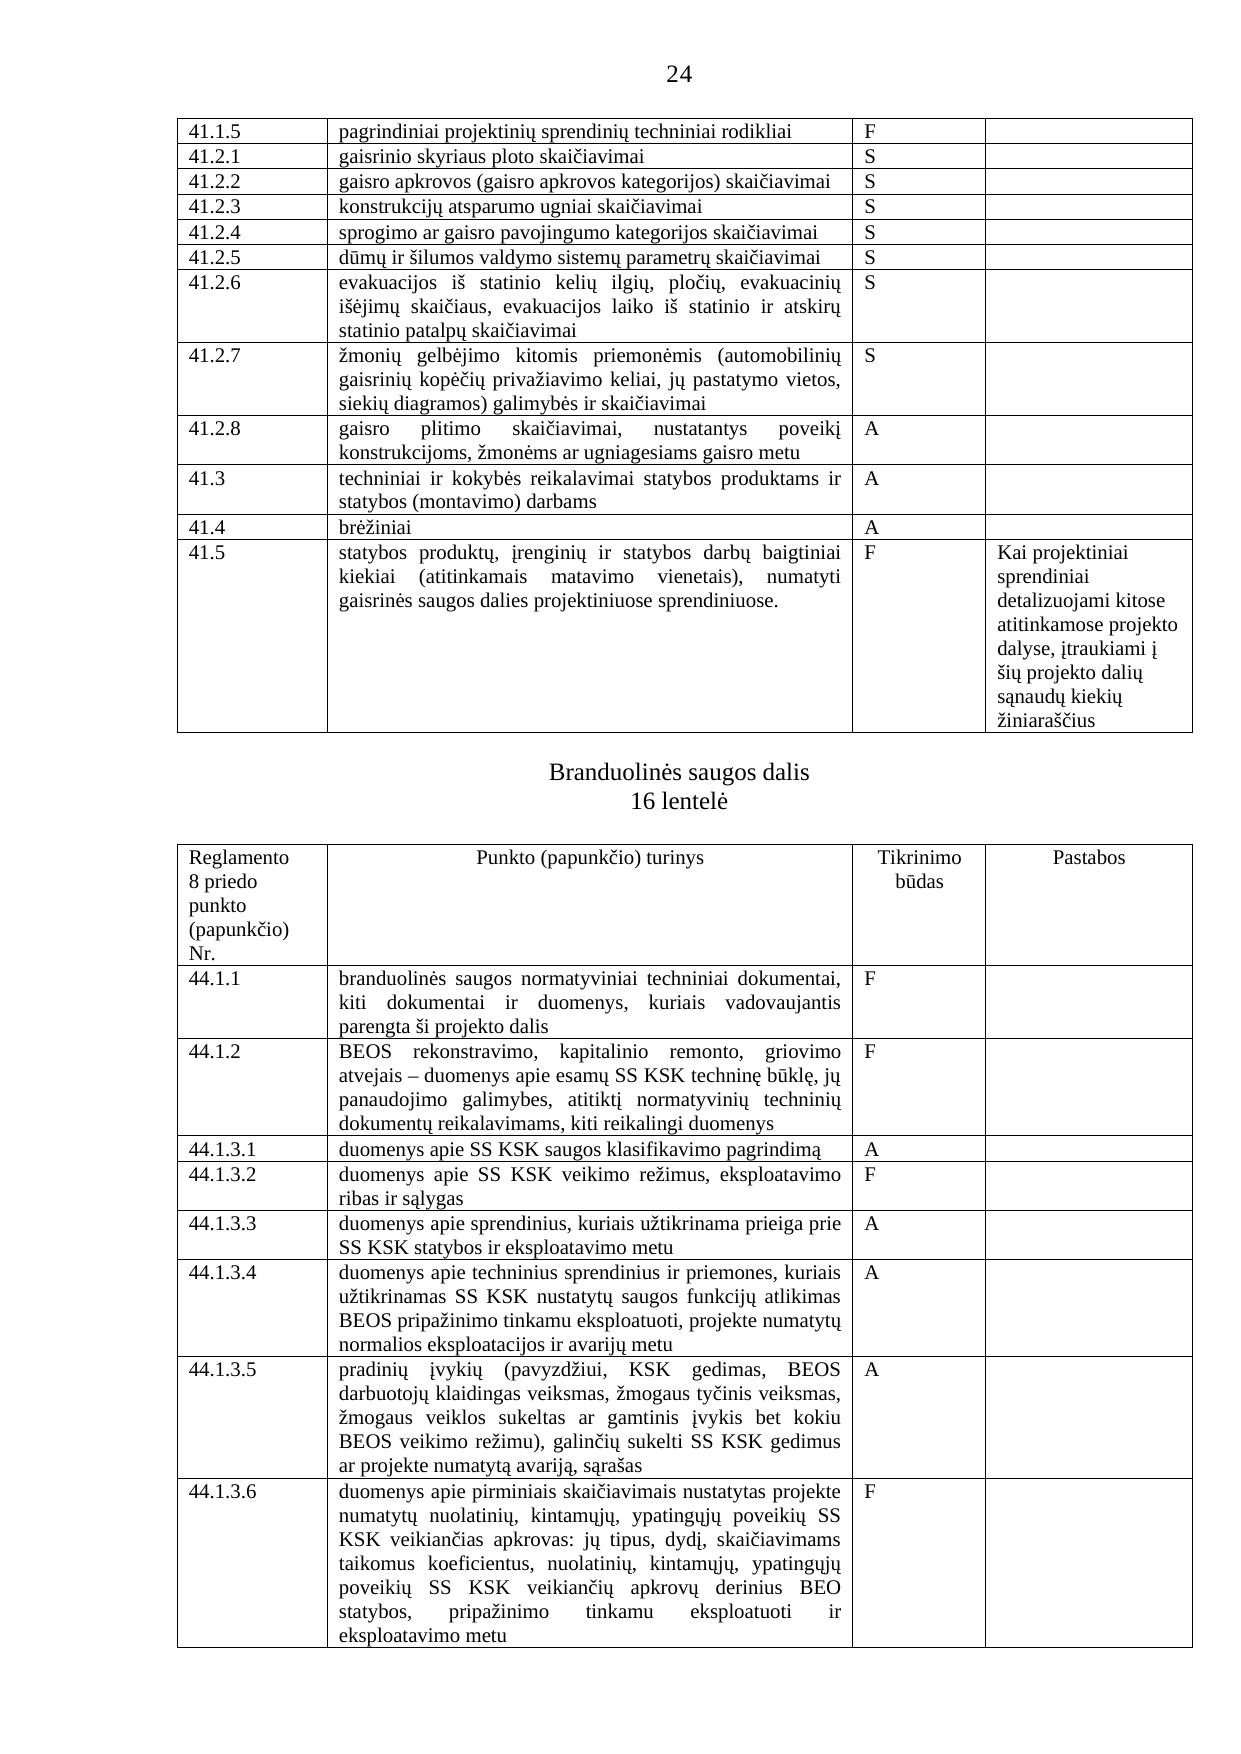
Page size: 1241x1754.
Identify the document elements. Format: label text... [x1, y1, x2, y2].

table_cell dūmų ir šilumos valdymo sistemų parametrų skaičiavimai [328, 245, 852, 269]
table_cell sprogimo ar gaisro pavojingumo kategorijos skaičiavimai [328, 220, 852, 244]
table_cell konstrukcijų atsparumo ugniai skaičiavimai [328, 195, 852, 218]
table_cell A [853, 1357, 985, 1477]
table_cell S [853, 245, 985, 269]
table_cell F [853, 119, 985, 143]
table_cell 41.2.2 [178, 169, 327, 193]
table_cell žmonių gelbėjimo kitomis priemonėmis (automobilinių gaisrinių kopėčių privažiavimo keliai, jų pastatymo vietos, siekių diagramos) galimybės ir skaičiavimai [328, 343, 852, 415]
table_cell S [853, 343, 985, 415]
table_cell duomenys apie SS KSK saugos klasifikavimo pagrindimą [328, 1136, 852, 1161]
table_cell [986, 465, 1192, 513]
table_cell brėžiniai [328, 515, 852, 539]
table_cell A [853, 1211, 985, 1259]
table_cell [986, 195, 1192, 218]
table_cell [986, 966, 1192, 1038]
table_cell A [853, 515, 985, 539]
table_cell S [853, 195, 985, 218]
table_cell S [853, 270, 985, 342]
table_cell [986, 270, 1192, 342]
table_header Reglamento 8 priedo punkto (papunkčio) Nr. [178, 845, 327, 965]
table_cell A [853, 416, 985, 464]
table_cell duomenys apie pirminiais skaičiavimais nustatytas projekte numatytų nuolatinių, kintamųjų, ypatingųjų poveikių SS KSK veikiančias apkrovas: jų tipus, dydį, skaičiavimams taikomus koeficientus, nuolatinių, kintamųjų, ypatingųjų poveikių SS KSK veikiančių apkrovų derinius BEO statybos, pripažinimo tinkamu eksploatuoti ir eksploatavimo metu [328, 1479, 852, 1647]
table_cell [986, 1260, 1192, 1356]
table_cell techniniai ir kokybės reikalavimai statybos produktams ir statybos (montavimo) darbams [328, 465, 852, 513]
table_cell 44.1.3.2 [178, 1162, 327, 1210]
table_cell A [853, 1136, 985, 1161]
table_cell [986, 1039, 1192, 1135]
table_cell F [853, 540, 985, 732]
table_cell [986, 515, 1192, 539]
table_cell statybos produktų, įrenginių ir statybos darbų baigtiniai kiekiai (atitinkamais matavimo vienetais), numatyti gaisrinės saugos dalies projektiniuose sprendiniuose. [328, 540, 852, 732]
table_cell 41.2.1 [178, 144, 327, 168]
table_cell 41.2.3 [178, 195, 327, 218]
table_cell gaisro plitimo skaičiavimai, nustatantys poveikį konstrukcijoms, žmonėms ar ugniagesiams gaisro metu [328, 416, 852, 464]
table_cell F [853, 1479, 985, 1647]
table_cell [986, 343, 1192, 415]
table_cell 44.1.3.5 [178, 1357, 327, 1477]
table_cell [986, 1162, 1192, 1210]
table_cell [986, 119, 1192, 143]
table_cell Kai projektiniai sprendiniai detalizuojami kitose atitinkamose projekto dalyse, įtraukiami į šių projekto dalių sąnaudų kiekių žiniaraščius [986, 540, 1192, 732]
table_cell 41.4 [178, 515, 327, 539]
table_cell [986, 1479, 1192, 1647]
table_cell [986, 220, 1192, 244]
table_cell S [853, 220, 985, 244]
table_cell [986, 144, 1192, 168]
table_cell duomenys apie sprendinius, kuriais užtikrinama prieiga prie SS KSK statybos ir eksploatavimo metu [328, 1211, 852, 1259]
table_cell S [853, 169, 985, 193]
table_cell F [853, 1162, 985, 1210]
table_cell 44.1.3.3 [178, 1211, 327, 1259]
table_cell [986, 1136, 1192, 1161]
table_cell 41.2.5 [178, 245, 327, 269]
table_cell pagrindiniai projektinių sprendinių techniniai rodikliai [328, 119, 852, 143]
table_cell duomenys apie SS KSK veikimo režimus, eksploatavimo ribas ir sąlygas [328, 1162, 852, 1210]
table_cell 41.2.6 [178, 270, 327, 342]
table_cell A [853, 1260, 985, 1356]
table_cell 41.2.7 [178, 343, 327, 415]
table_header Pastabos [986, 845, 1192, 965]
table_cell 44.1.1 [178, 966, 327, 1038]
table_cell 44.1.3.1 [178, 1136, 327, 1161]
table_cell gaisro apkrovos (gaisro apkrovos kategorijos) skaičiavimai [328, 169, 852, 193]
table_cell pradinių įvykių (pavyzdžiui, KSK gedimas, BEOS darbuotojų klaidingas veiksmas, žmogaus tyčinis veiksmas, žmogaus veiklos sukeltas ar gamtinis įvykis bet kokiu BEOS veikimo režimu), galinčių sukelti SS KSK gedimus ar projekte numatytą avariją, sąrašas [328, 1357, 852, 1477]
table_cell 41.2.4 [178, 220, 327, 244]
table_cell 41.2.8 [178, 416, 327, 464]
table_cell [986, 169, 1192, 193]
table_cell 41.3 [178, 465, 327, 513]
table_cell F [853, 966, 985, 1038]
table_cell BEOS rekonstravimo, kapitalinio remonto, griovimo atvejais – duomenys apie esamų SS KSK techninę būklę, jų panaudojimo galimybes, atitiktį normatyvinių techninių dokumentų reikalavimams, kiti reikalingi duomenys [328, 1039, 852, 1135]
table_cell [986, 245, 1192, 269]
table_cell [986, 416, 1192, 464]
table_cell [986, 1211, 1192, 1259]
table_header Tikrinimo būdas [853, 845, 985, 965]
table_cell 44.1.3.6 [178, 1479, 327, 1647]
table_cell 44.1.3.4 [178, 1260, 327, 1356]
table_cell A [853, 465, 985, 513]
table_cell branduolinės saugos normatyviniai techniniai dokumentai, kiti dokumentai ir duomenys, kuriais vadovaujantis parengta ši projekto dalis [328, 966, 852, 1038]
table_cell [986, 1357, 1192, 1477]
text Branduolinės saugos dalis [177, 757, 1181, 786]
table_cell F [853, 1039, 985, 1135]
table_cell 41.1.5 [178, 119, 327, 143]
table_cell gaisrinio skyriaus ploto skaičiavimai [328, 144, 852, 168]
table_cell duomenys apie techninius sprendinius ir priemones, kuriais užtikrinamas SS KSK nustatytų saugos funkcijų atlikimas BEOS pripažinimo tinkamu eksploatuoti, projekte numatytų normalios eksploatacijos ir avarijų metu [328, 1260, 852, 1356]
text 16 lentelė [177, 786, 1181, 815]
table_header Punkto (papunkčio) turinys [328, 845, 852, 965]
table_cell 41.5 [178, 540, 327, 732]
table_cell 44.1.2 [178, 1039, 327, 1135]
table_cell evakuacijos iš statinio kelių ilgių, pločių, evakuacinių išėjimų skaičiaus, evakuacijos laiko iš statinio ir atskirų statinio patalpų skaičiavimai [328, 270, 852, 342]
table_cell S [853, 144, 985, 168]
